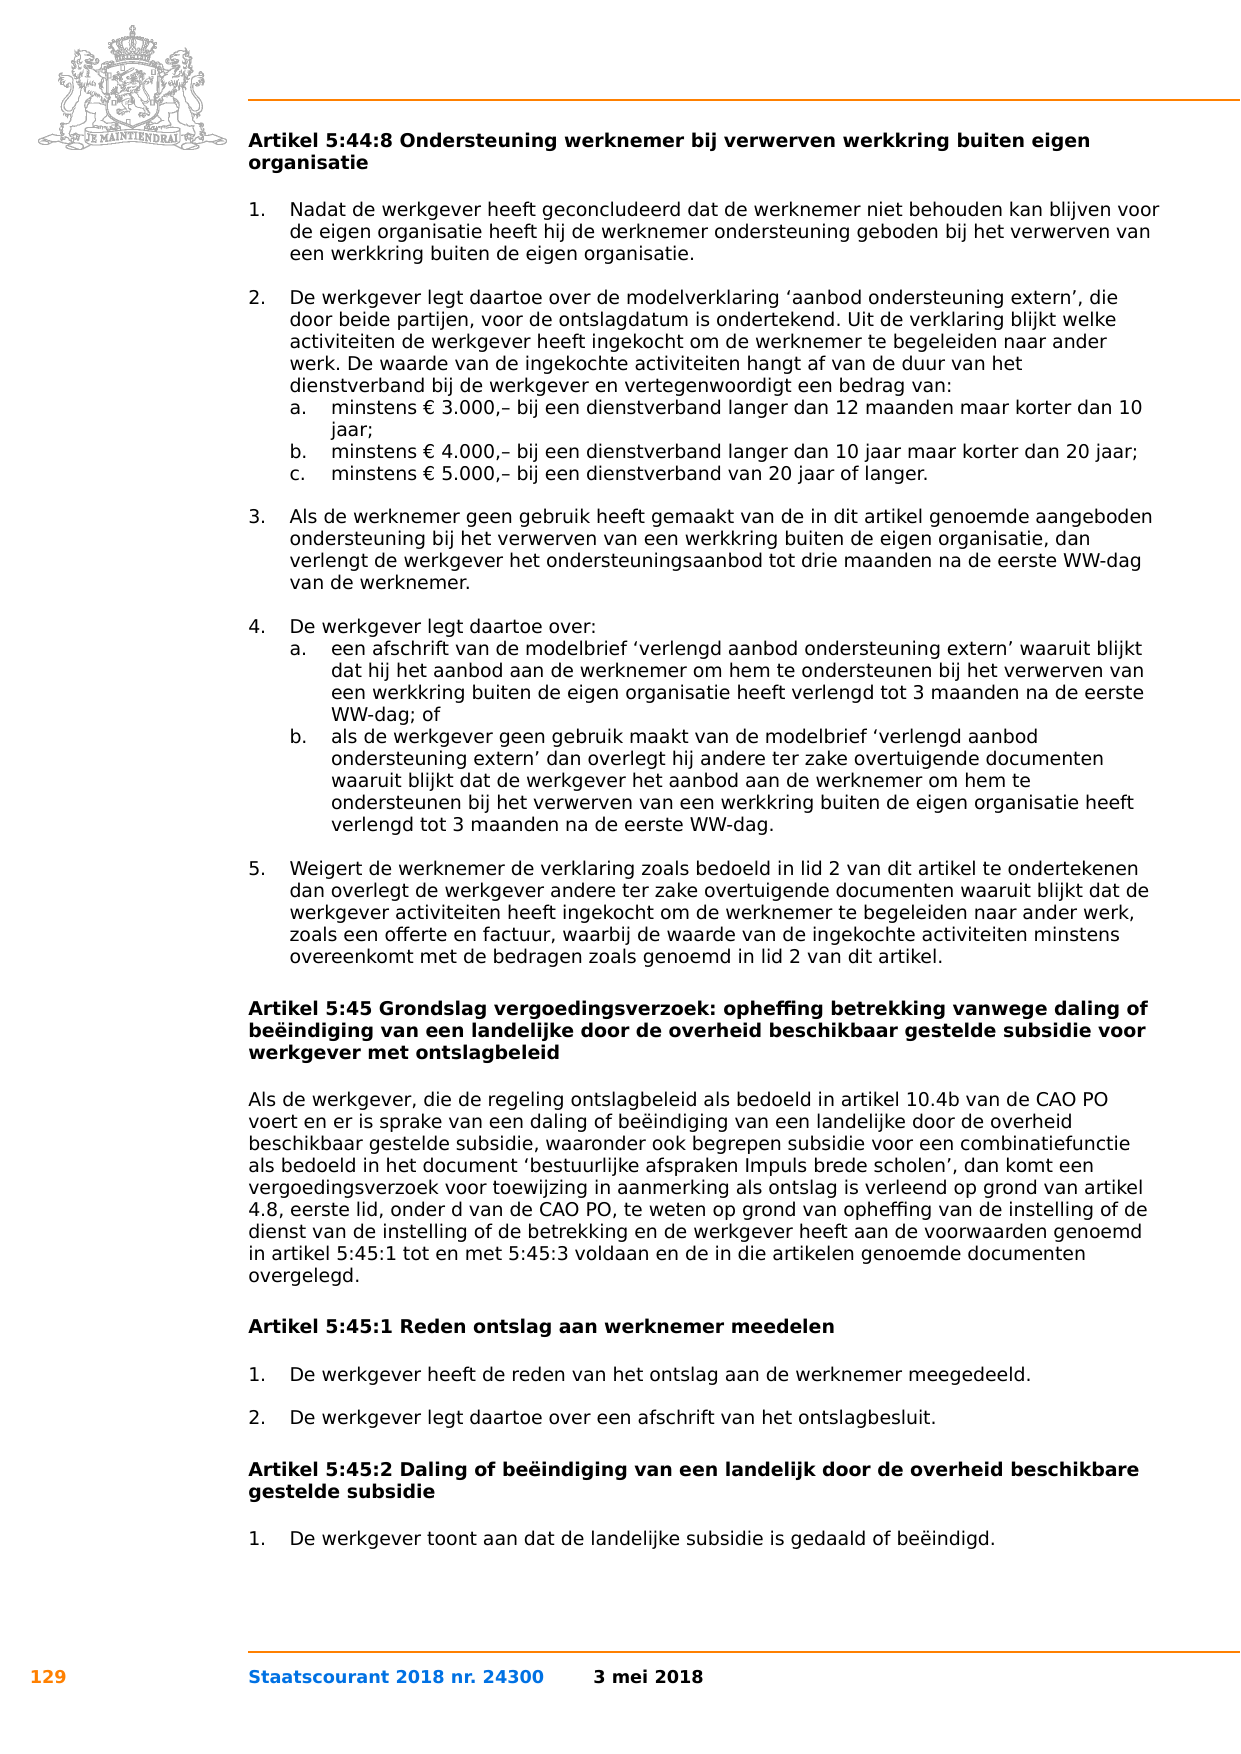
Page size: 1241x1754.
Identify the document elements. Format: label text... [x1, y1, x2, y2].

text b. minstens € 4.000,– bij een dienstverband langer dan 10 jaar maar korter dan 20 jaar; [289, 441, 1163, 462]
text 2. De werkgever legt daartoe over een afschrift van het ontslagbesluit. [248, 1407, 1163, 1429]
text 4. De werkgever legt daartoe over: [248, 616, 1163, 638]
picture [38, 25, 227, 150]
subtitle Artikel 5:44:8 Ondersteuning werknemer bij verwerven werkkring buiten eigen organisatie [248, 130, 1163, 174]
text 2. De werkgever legt daartoe over de modelverklaring ‘aanbod ondersteuning extern’, die door beide partijen, voor de ontslagdatum is ondertekend. Uit de verklaring blijkt welke activiteiten de werkgever heeft ingekocht om de werknemer te begeleiden naar ander werk. De waarde van de ingekochte activiteiten hangt af van de duur van het dienstverband bij de werkgever en vertegenwoordigt een bedrag van: [248, 287, 1163, 397]
text 1. Nadat de werkgever heeft geconcludeerd dat de werknemer niet behouden kan blijven voor de eigen organisatie heeft hij de werknemer ondersteuning geboden bij het verwerven van een werkkring buiten de eigen organisatie. [248, 199, 1163, 265]
text a. minstens € 3.000,– bij een dienstverband langer dan 12 maanden maar korter dan 10 jaar; [289, 397, 1163, 441]
subtitle Artikel 5:45:2 Daling of beëindiging van een landelijk door de overheid beschikbare gestelde subsidie [248, 1459, 1163, 1503]
subtitle Artikel 5:45:1 Reden ontslag aan werknemer meedelen [248, 1316, 1163, 1338]
text a. een afschrift van de modelbrief ‘verlengd aanbod ondersteuning extern’ waaruit blijkt dat hij het aanbod aan de werknemer om hem te ondersteunen bij het verwerven van een werkkring buiten de eigen organisatie heeft verlengd tot 3 maanden na de eerste WW-dag; of [289, 638, 1163, 726]
text Als de werkgever, die de regeling ontslagbeleid als bedoeld in artikel 10.4b van de CAO PO voert en er is sprake van een daling of beëindiging van een landelijke door de overheid beschikbaar gestelde subsidie, waaronder ook begrepen subsidie voor een combinatiefunctie als bedoeld in het document ‘bestuurlijke afspraken Impuls brede scholen’, dan komt een vergoedingsverzoek voor toewijzing in aanmerking als ontslag is verleend op grond van artikel 4.8, eerste lid, onder d van de CAO PO, te weten op grond van opheffing van de instelling of de dienst van de instelling of de betrekking en de werkgever heeft aan de voorwaarden genoemd in artikel 5:45:1 tot en met 5:45:3 voldaan en de in die artikelen genoemde documenten overgelegd. [248, 1089, 1163, 1286]
text c. minstens € 5.000,– bij een dienstverband van 20 jaar of langer. [289, 462, 1163, 484]
text 1. De werkgever heeft de reden van het ontslag aan de werknemer meegedeeld. [248, 1363, 1163, 1385]
text b. als de werkgever geen gebruik maakt van de modelbrief ‘verlengd aanbod ondersteuning extern’ dan overlegt hij andere ter zake overtuigende documenten waaruit blijkt dat de werkgever het aanbod aan de werknemer om hem te ondersteunen bij het verwerven van een werkkring buiten de eigen organisatie heeft verlengd tot 3 maanden na de eerste WW-dag. [289, 726, 1163, 836]
text 5. Weigert de werknemer de verklaring zoals bedoeld in lid 2 van dit artikel te ondertekenen dan overlegt de werkgever andere ter zake overtuigende documenten waaruit blijkt dat de werkgever activiteiten heeft ingekocht om de werknemer te begeleiden naar ander werk, zoals een offerte en factuur, waarbij de waarde van de ingekochte activiteiten minstens overeenkomt met de bedragen zoals genoemd in lid 2 van dit artikel. [248, 858, 1163, 968]
subtitle Artikel 5:45 Grondslag vergoedingsverzoek: opheffing betrekking vanwege daling of beëindiging van een landelijke door de overheid beschikbaar gestelde subsidie voor werkgever met ontslagbeleid [248, 998, 1163, 1064]
text 3. Als de werknemer geen gebruik heeft gemaakt van de in dit artikel genoemde aangeboden ondersteuning bij het verwerven van een werkkring buiten de eigen organisatie, dan verlengt de werkgever het ondersteuningsaanbod tot drie maanden na de eerste WW-dag van de werknemer. [248, 506, 1163, 594]
text 1. De werkgever toont aan dat de landelijke subsidie is gedaald of beëindigd. [248, 1528, 1163, 1550]
